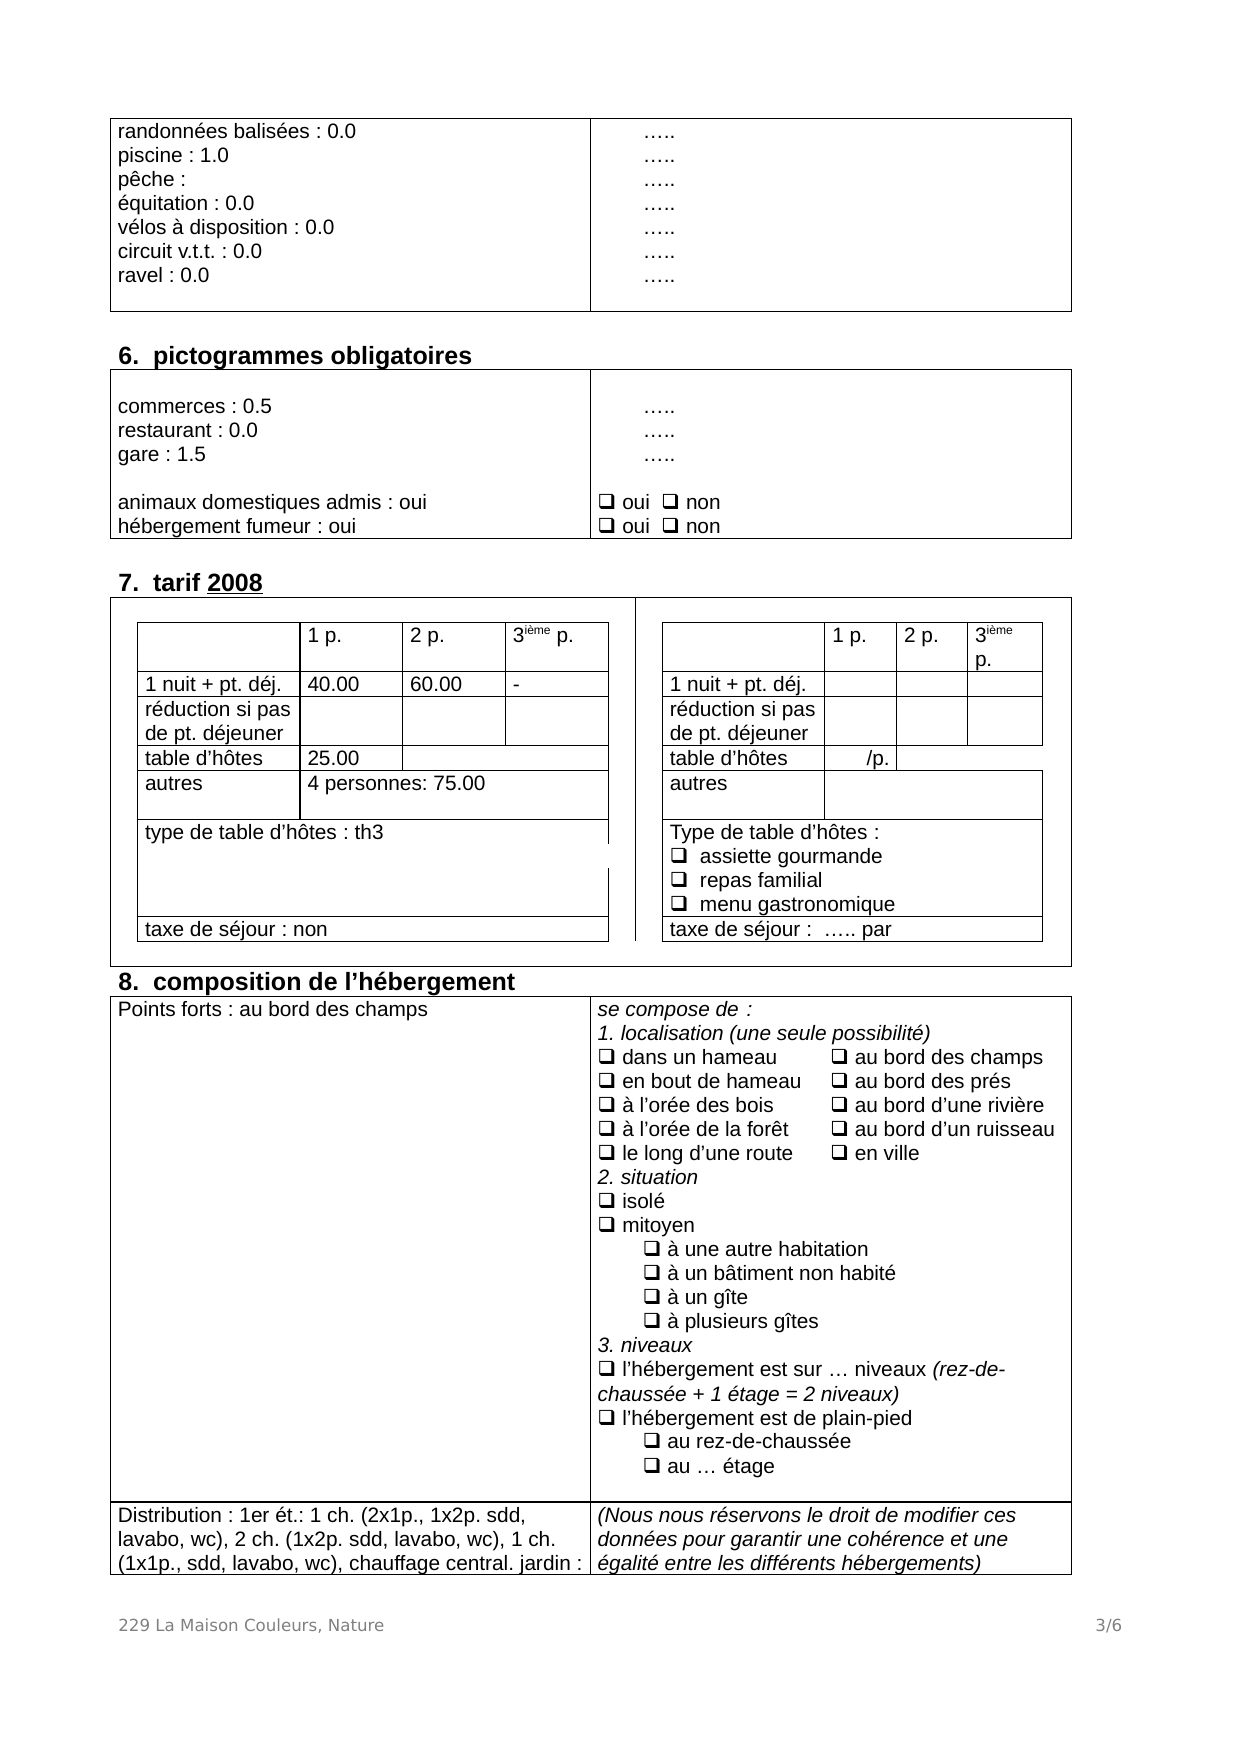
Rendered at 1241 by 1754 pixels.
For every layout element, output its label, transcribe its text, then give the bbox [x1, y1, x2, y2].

table_cell [111, 892, 137, 916]
table_cell [897, 746, 967, 770]
table_cell 1 p. [301, 623, 402, 671]
table_cell [1043, 916, 1071, 941]
table_cell réduction si pas de pt. déjeuner [138, 697, 299, 745]
table_cell [111, 696, 137, 745]
table_cell [609, 892, 635, 916]
table_cell Distribution : 1er ét.: 1 ch. (2x1p., 1x2p. sdd, lavabo, wc), 2 ch. (1x2p. sdd, lavabo, wc), 1 ch. (1x1p., sdd, lavabo, wc), chauffage central. jardin : [111, 1503, 590, 1574]
table_cell [1043, 892, 1071, 916]
table_cell [1043, 868, 1071, 892]
table_header [897, 598, 967, 622]
table_cell [968, 697, 1042, 745]
table_header Points forts : au bord des champs [111, 997, 590, 1501]
table_cell (Nous nous réservons le droit de modifier ces données pour garantir une cohérence et une égalité entre les différents hébergements) [591, 1503, 1071, 1574]
table_cell [138, 844, 608, 916]
table_cell [1043, 671, 1071, 696]
table_cell [636, 671, 662, 696]
table_header [138, 598, 300, 622]
table_cell [138, 623, 299, 671]
table_cell [301, 697, 402, 745]
table_cell [609, 770, 635, 819]
table_cell 1 nuit + pt. déj. [663, 672, 824, 696]
table_cell 3ième p. [506, 623, 608, 671]
table_cell [1043, 770, 1071, 819]
table_cell [636, 916, 662, 941]
table_cell [608, 941, 635, 966]
table_cell [111, 745, 137, 770]
table_cell Type de table d’hôtes : [663, 820, 1042, 844]
table_cell [1043, 622, 1071, 671]
table_cell 2 p. [897, 623, 967, 671]
table_cell taxe de séjour : ….. par [663, 917, 1042, 941]
table_cell [1043, 819, 1071, 844]
table_cell 3ième p. [968, 623, 1042, 671]
table_cell [897, 672, 967, 696]
table_cell [663, 623, 824, 671]
table_cell [636, 868, 662, 892]
table_header [505, 598, 608, 622]
table_cell [505, 746, 608, 770]
table_cell [636, 696, 662, 745]
text 8. composition de l’hébergement [118, 967, 1122, 996]
table_cell [111, 868, 137, 892]
table_cell [1043, 941, 1071, 966]
table_cell [636, 892, 662, 916]
table_cell  repas familial [663, 868, 1042, 892]
table_cell [111, 916, 137, 941]
table_cell [609, 671, 635, 696]
table_cell type de table d’hôtes : th3 [138, 820, 608, 844]
table_cell [635, 941, 662, 966]
table_cell [968, 942, 1043, 966]
table_cell [636, 622, 662, 671]
table_header [968, 598, 1043, 622]
table_cell [111, 941, 137, 966]
table_header ….. ….. ….. ….. ….. ….. ….. [591, 119, 1071, 311]
table_cell [403, 746, 505, 770]
table_header  assiette gourmande [663, 844, 1042, 868]
table_cell [138, 942, 300, 966]
table_cell [825, 771, 1042, 819]
table_cell [825, 672, 896, 696]
table_cell [609, 916, 635, 941]
table_cell 2 p. [403, 623, 505, 671]
table_cell [636, 745, 662, 770]
table_cell [506, 697, 608, 745]
table_cell 1 p. [825, 623, 896, 671]
table_cell [968, 672, 1042, 696]
table_cell 40.00 [301, 672, 402, 696]
table_cell [300, 942, 403, 966]
table_cell [609, 745, 635, 770]
table_cell [897, 942, 967, 966]
table_cell réduction si pas de pt. déjeuner [663, 697, 824, 745]
table_cell [1043, 745, 1071, 770]
table_cell 1 nuit + pt. déj. [138, 672, 299, 696]
table_cell 60.00 [403, 672, 505, 696]
table_header [111, 844, 137, 868]
table_cell [825, 942, 897, 966]
table_cell [609, 622, 635, 671]
table_header [636, 844, 662, 868]
table_header [662, 598, 825, 622]
table_cell 25.00 [301, 746, 402, 770]
table_cell [662, 942, 825, 966]
table_cell /p. [825, 746, 896, 770]
table_header ….. ….. …..  oui  non  oui  non [591, 370, 1071, 538]
table_cell 4 personnes: 75.00 [301, 771, 608, 819]
table_header [111, 598, 137, 622]
table_cell [825, 697, 896, 745]
table_header [636, 598, 662, 622]
table_header [608, 598, 635, 622]
table_cell [1043, 696, 1071, 745]
text 7. tarif 2008 [118, 568, 1122, 597]
table_header [300, 598, 403, 622]
table_cell [111, 770, 137, 819]
table_header se compose de : 1. localisation (une seule possibilité)  dans un hameau  au bord des champs  en bout de hameau  au bord des prés  à l’orée des bois  au bord d’une rivière  à l’orée de la forêt  au bord d’un ruisseau  le long d’une route  en ville 2. situation  isolé  mitoyen  à une autre habitation  à un bâtiment non habité  à un gîte  à plusieurs gîtes 3. niveaux  l’hébergement est sur … niveaux (rez-de-chaussée + 1 étage = 2 niveaux)  l’hébergement est de plain-pied  au rez-de-chaussée  au … étage [591, 997, 1071, 1501]
table_cell [505, 942, 608, 966]
table_cell [897, 697, 967, 745]
table_cell [403, 942, 505, 966]
table_header randonnées balisées : 0.0 piscine : 1.0 pêche : équitation : 0.0 vélos à disposition : 0.0 circuit v.t.t. : 0.0 ravel : 0.0 [111, 119, 590, 311]
table_header commerces : 0.5 restaurant : 0.0 gare : 1.5 animaux domestiques admis : oui hébergement fumeur : oui [111, 370, 590, 538]
table_cell [636, 770, 662, 819]
table_header [1043, 844, 1071, 868]
table_cell  menu gastronomique [663, 892, 1042, 916]
table_cell table d’hôtes [138, 746, 299, 770]
table_cell [403, 697, 505, 745]
table_header [403, 598, 505, 622]
text 6. pictogrammes obligatoires [118, 341, 1122, 369]
table_header [608, 844, 635, 868]
table_header [825, 598, 897, 622]
table_cell [968, 746, 1043, 770]
table_cell table d’hôtes [663, 746, 824, 770]
table_cell - [506, 672, 608, 696]
table_cell taxe de séjour : non [138, 917, 608, 941]
table_cell [609, 868, 635, 892]
table_cell [609, 819, 635, 844]
table_cell [111, 622, 137, 671]
table_cell [111, 671, 137, 696]
table_cell [111, 819, 137, 844]
table_cell autres [138, 771, 299, 819]
table_cell [609, 696, 635, 745]
table_header [1043, 598, 1071, 622]
table_cell autres [663, 771, 824, 819]
table_cell [636, 819, 662, 844]
